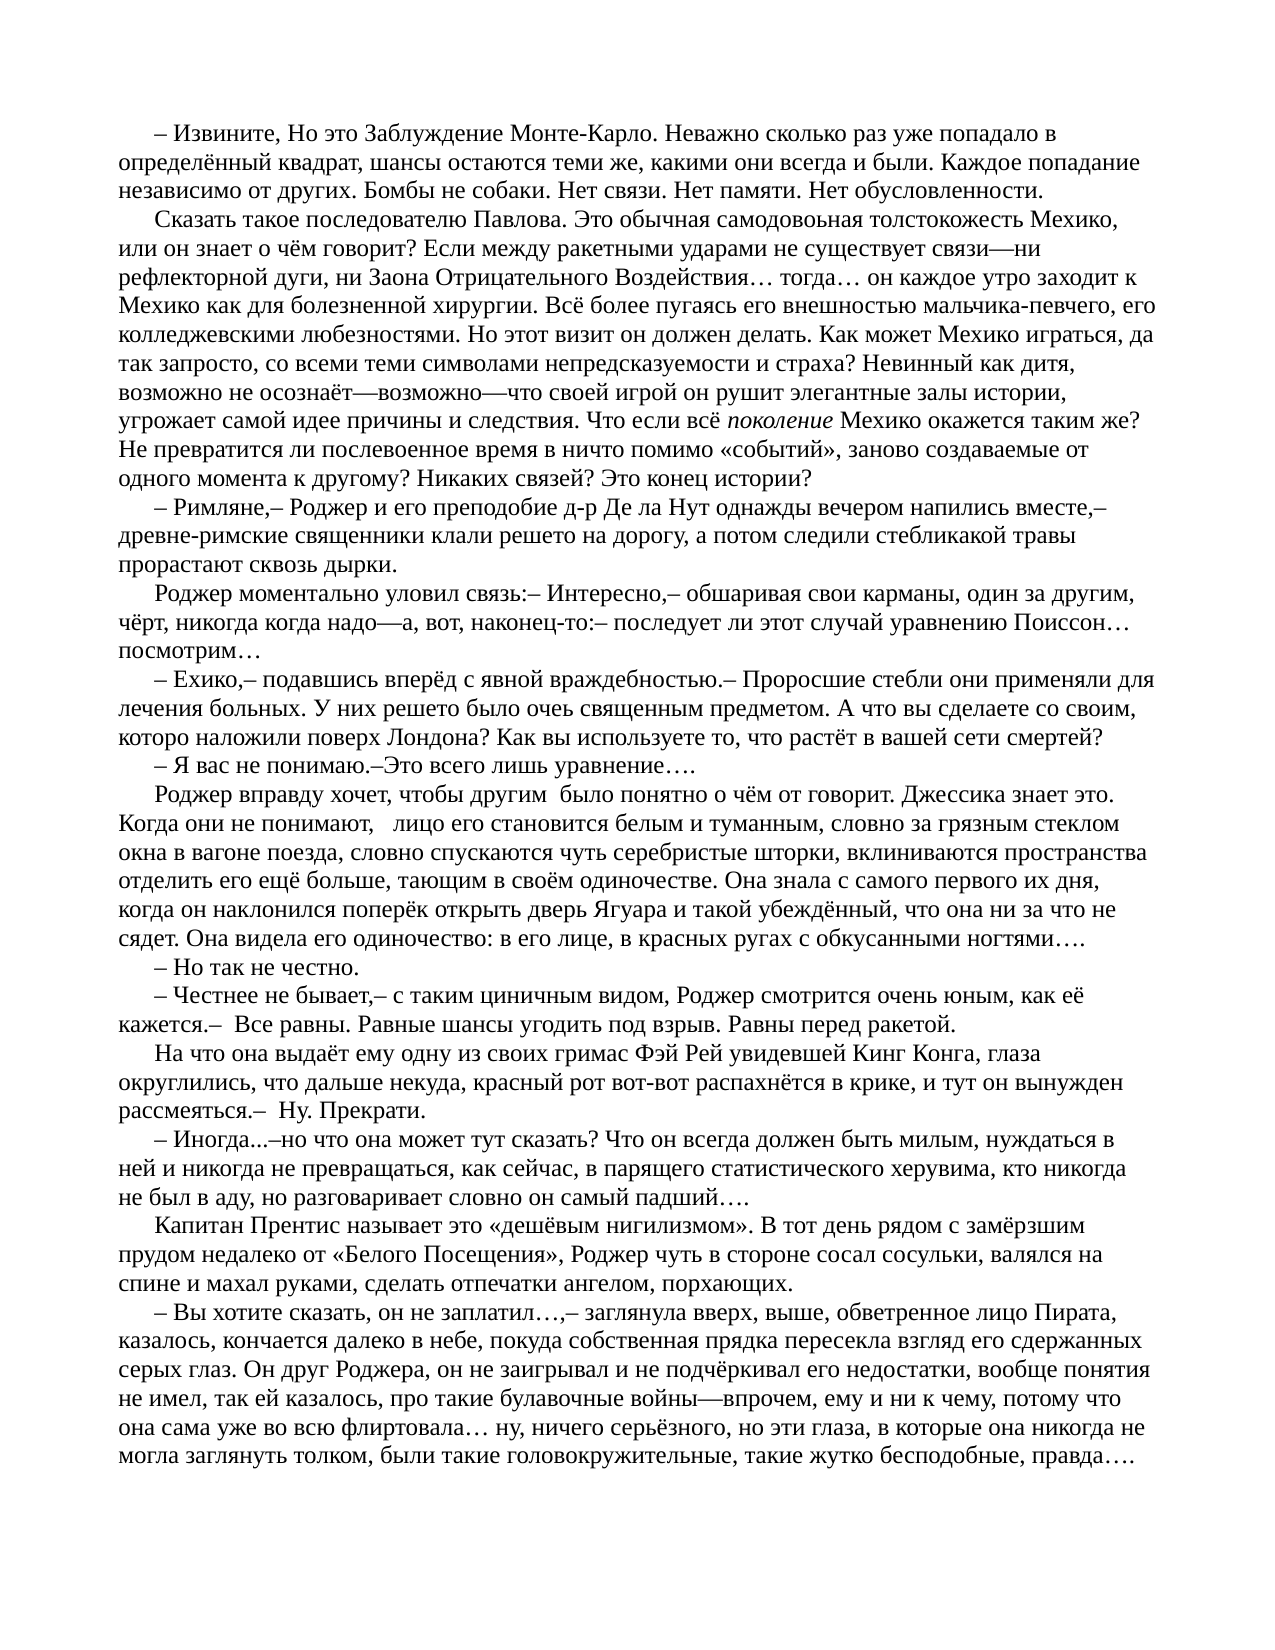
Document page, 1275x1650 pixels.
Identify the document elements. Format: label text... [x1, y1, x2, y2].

text Капитан Прентис называет это «дешёвым нигилизмом». В тот день рядом с замёрзшим прудом недалеко от «Белого Посещения», Роджер чуть в стороне сосал сосульки, валялся на спине и махал руками, сделать отпечатки ангелом, порхающих. [118, 1211, 1157, 1297]
text – Римляне,– Роджер и его преподобие д-р Де ла Нут однажды вечером напились вместе,–древне-римские священники клали решето на дорогу, а потом следили стебликакой травы прорастают сквозь дырки. [118, 492, 1157, 578]
text – Но так не честно. [118, 952, 1157, 981]
text – Иногда...–но что она может тут сказать? Что он всегда должен быть милым, нуждаться в ней и никогда не превращаться, как сейчас, в парящего статистического херувима, кто никогда не был в аду, но разговаривает словно он самый падший…. [118, 1124, 1157, 1211]
text – Извините, Но это Заблуждение Монте-Карло. Неважно сколько раз уже попадало в определённый квадрат, шансы остаются теми же, какими они всегда и были. Каждое попадание независимо от других. Бомбы не собаки. Нет связи. Нет памяти. Нет обусловленности. [118, 118, 1157, 204]
text Сказать такое последователю Павлова. Это обычная самодовоьная толстокожесть Мехико, или он знает о чём говорит? Если между ракетными ударами не существует связи—ни рефлекторной дуги, ни Заона Отрицательного Воздействия… тогда… он каждое утро заходит к Мехико как для болезненной хирургии. Всё более пугаясь его внешностью мальчика-певчего, его колледжевскими любезностями. Но этот визит он должен делать. Как может Мехико играться, да так запросто, со всеми теми символами непредсказуемости и страха? Невинный как дитя, возможно не осознаёт—возможно—что своей игрой он рушит элегантные залы истории, угрожает самой идее причины и следствия. Что если всё поколение Мехико окажется таким же? Не превратится ли послевоенное время в ничто помимо «событий», заново создаваемые от одного момента к другому? Никаких связей? Это конец истории? [118, 204, 1157, 492]
text – Вы хотите сказать, он не заплатил…,– заглянула вверх, выше, обветренное лицо Пирата, казалось, кончается далеко в небе, покуда собственная прядка пересекла взгляд его сдержанных серых глаз. Он друг Роджера, он не заигрывал и не подчёркивал его недостатки, вообще понятия не имел, так ей казалось, про такие булавочные войны—впрочем, ему и ни к чему, потому что она сама уже во всю флиртовала… ну, ничего серьёзного, но эти глаза, в которые она никогда не могла заглянуть толком, были такие головокружительные, такие жутко бесподобные, правда…. [118, 1297, 1157, 1469]
text Роджер моментально уловил связь:– Интересно,– обшаривая свои карманы, один за другим, чёрт, никогда когда надо—а, вот, наконец-то:– последует ли этот случай уравнению Поиссон… посмотрим… [118, 578, 1157, 664]
text – Ехико,– подавшись вперёд с явной враждебностью.– Проросшие стебли они применяли для лечения больных. У них решето было очеь священным предметом. А что вы сделаете со своим, которо наложили поверх Лондона? Как вы используете то, что растёт в вашей сети смертей? [118, 664, 1157, 751]
text Роджер вправду хочет, чтобы другим было понятно о чём от говорит. Джессика знает это. Когда они не понимают, лицо его становится белым и туманным, словно за грязным стеклом окна в вагоне поезда, словно спускаются чуть серебристые шторки, вклиниваются пространства отделить его ещё больше, тающим в своём одиночестве. Она знала с самого первого их дня, когда он наклонился поперёк открыть дверь Ягуара и такой убеждённый, что она ни за что не сядет. Она видела его одиночество: в его лице, в красных ругах с обкусанными ногтями…. [118, 779, 1157, 952]
text – Я вас не понимаю.–Это всего лишь уравнение…. [118, 751, 1157, 779]
text – Честнее не бывает,– с таким циничным видом, Роджер смотрится очень юным, как её кажется.– Все равны. Равные шансы угодить под взрыв. Равны перед ракетой. [118, 981, 1157, 1038]
text На что она выдаёт ему одну из своих гримас Фэй Рей увидевшей Кинг Конга, глаза округлились, что дальше некуда, красный рот вот-вот распахнётся в крике, и тут он вынужден рассмеяться.– Ну. Прекрати. [118, 1038, 1157, 1124]
